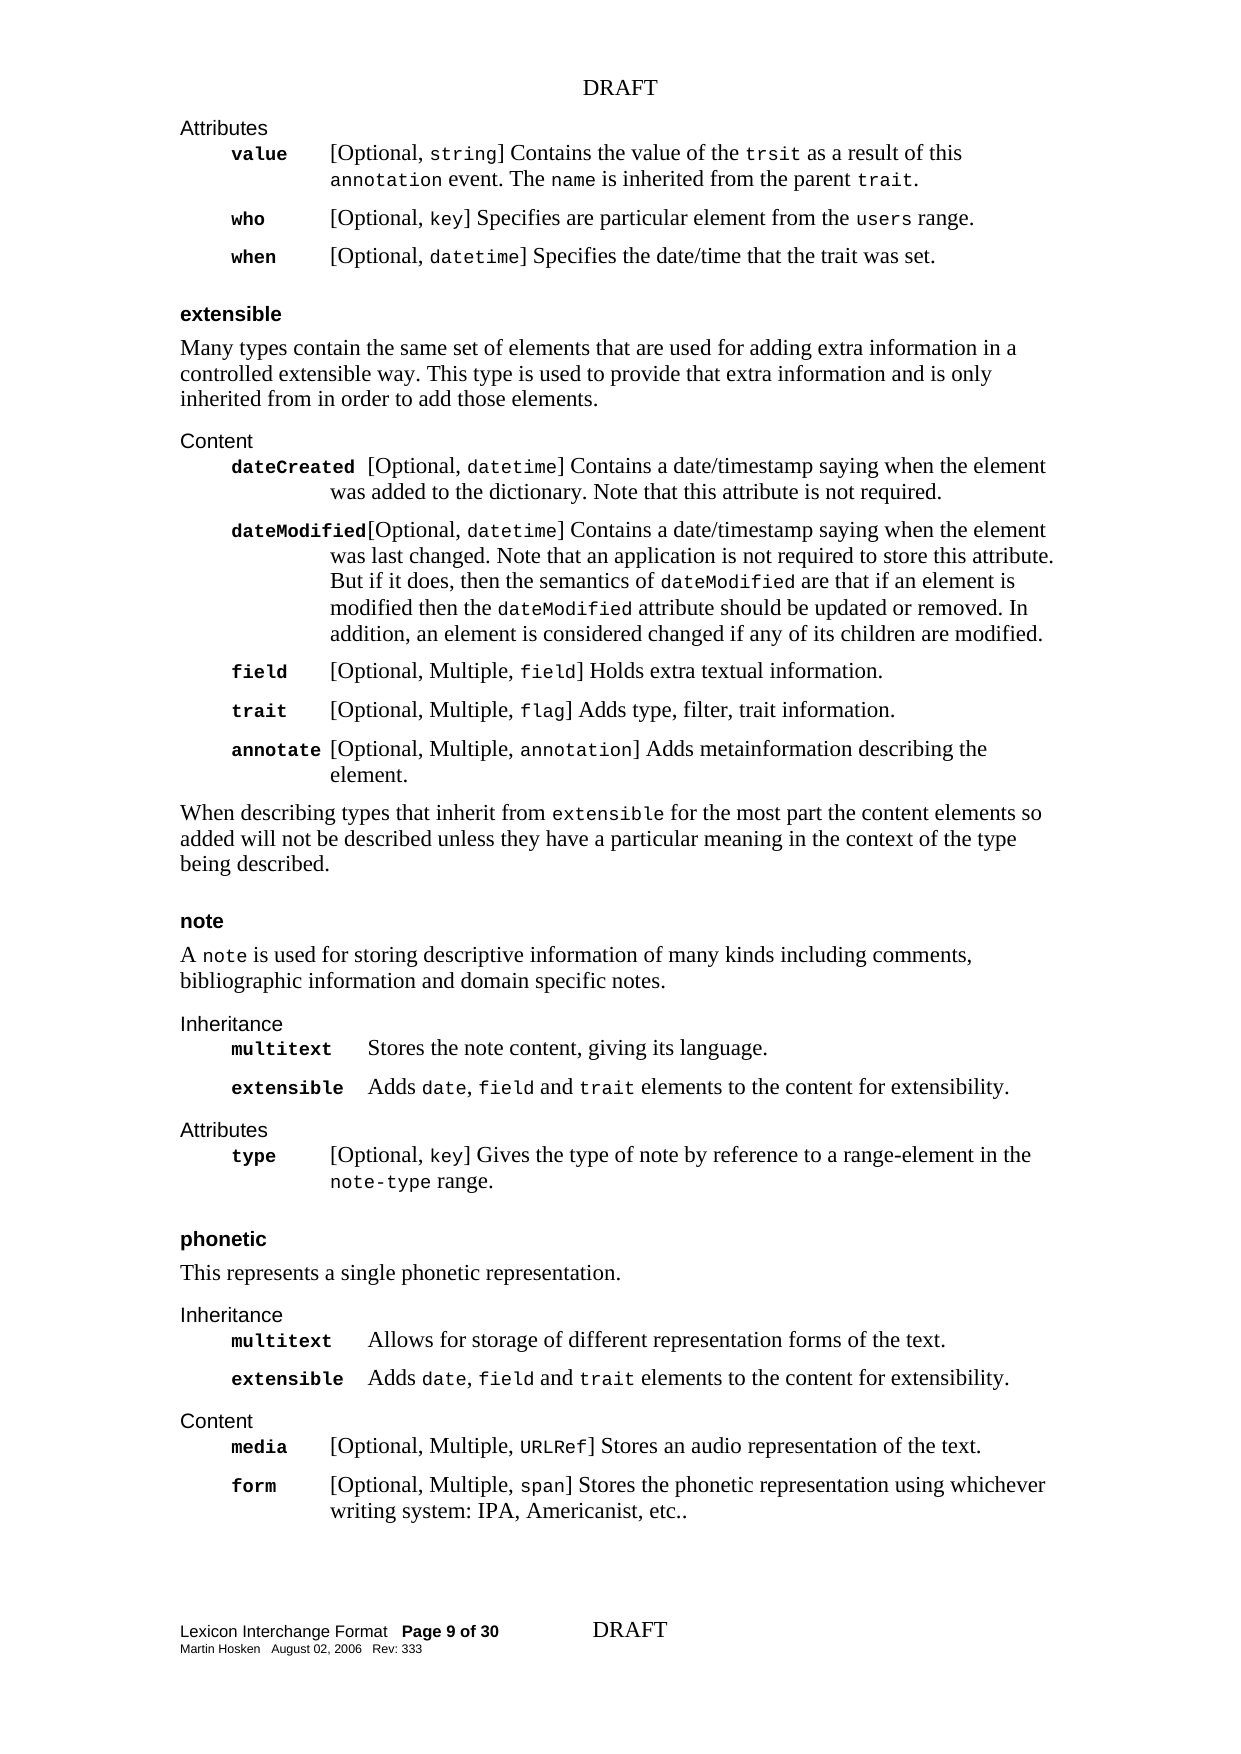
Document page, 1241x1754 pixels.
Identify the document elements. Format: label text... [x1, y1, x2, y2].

text multitext Allows for storage of different representation forms of the text. [231, 1327, 1061, 1353]
text A note is used for storing descriptive information of many kinds including comments, bibliographic information and domain specific notes. [180, 942, 1061, 994]
text trait [Optional, Multiple, flag] Adds type, filter, trait information. [231, 697, 1061, 723]
text When describing types that inherit from extensible for the most part the content elements so added will not be described unless they have a particular meaning in the context of the type being described. [180, 799, 1061, 876]
text dateCreated [Optional, datetime] Contains a date/timestamp saying when the element was added to the dictionary. Note that this attribute is not required. [231, 453, 1061, 504]
subtitle Attributes [180, 1118, 1061, 1142]
subtitle Attributes [180, 117, 1061, 140]
text dateModified [Optional, datetime] Contains a date/timestamp saying when the element was last changed. Note that an application is not required to store this attribute. But if it does, then the semantics of dateModified are that if an element is modified then the dateModified attribute should be updated or removed. In addition, an element is considered changed if any of its children are modified. [231, 517, 1061, 646]
subtitle Content [180, 1410, 1061, 1433]
text form [Optional, Multiple, span] Stores the phonetic representation using whichever writing system: IPA, Americanist, etc.. [231, 1472, 1061, 1523]
text media [Optional, Multiple, URLRef] Stores an audio representation of the text. [231, 1433, 1061, 1459]
text type [Optional, key] Gives the type of note by reference to a range-element in the note-type range. [231, 1142, 1061, 1194]
text extensible Adds date, field and trait elements to the content for extensibility. [231, 1074, 1061, 1100]
text value [Optional, string] Contains the value of the trsit as a result of this annotation event. The name is inherited from the parent trait. [231, 140, 1061, 192]
text when [Optional, datetime] Specifies the date/time that the trait was set. [231, 243, 1061, 269]
subtitle note [180, 910, 1061, 933]
subtitle phonetic [180, 1227, 1061, 1251]
text field [Optional, Multiple, field] Holds extra textual information. [231, 658, 1061, 684]
subtitle Inheritance [180, 1012, 1061, 1035]
text who [Optional, key] Specifies are particular element from the users range. [231, 205, 1061, 231]
subtitle Content [180, 430, 1061, 453]
subtitle Inheritance [180, 1303, 1061, 1327]
text Many types contain the same set of elements that are used for adding extra information in a controlled extensible way. This type is used to provide that extra information and is only inherited from in order to add those elements. [180, 335, 1061, 411]
text annotate [Optional, Multiple, annotation] Adds metainformation describing the element. [231, 736, 1061, 787]
text multitext Stores the note content, giving its language. [231, 1035, 1061, 1061]
subtitle extensible [180, 303, 1061, 326]
text This represents a single phonetic representation. [180, 1259, 1061, 1285]
text extensible Adds date, field and trait elements to the content for extensibility. [231, 1365, 1061, 1391]
